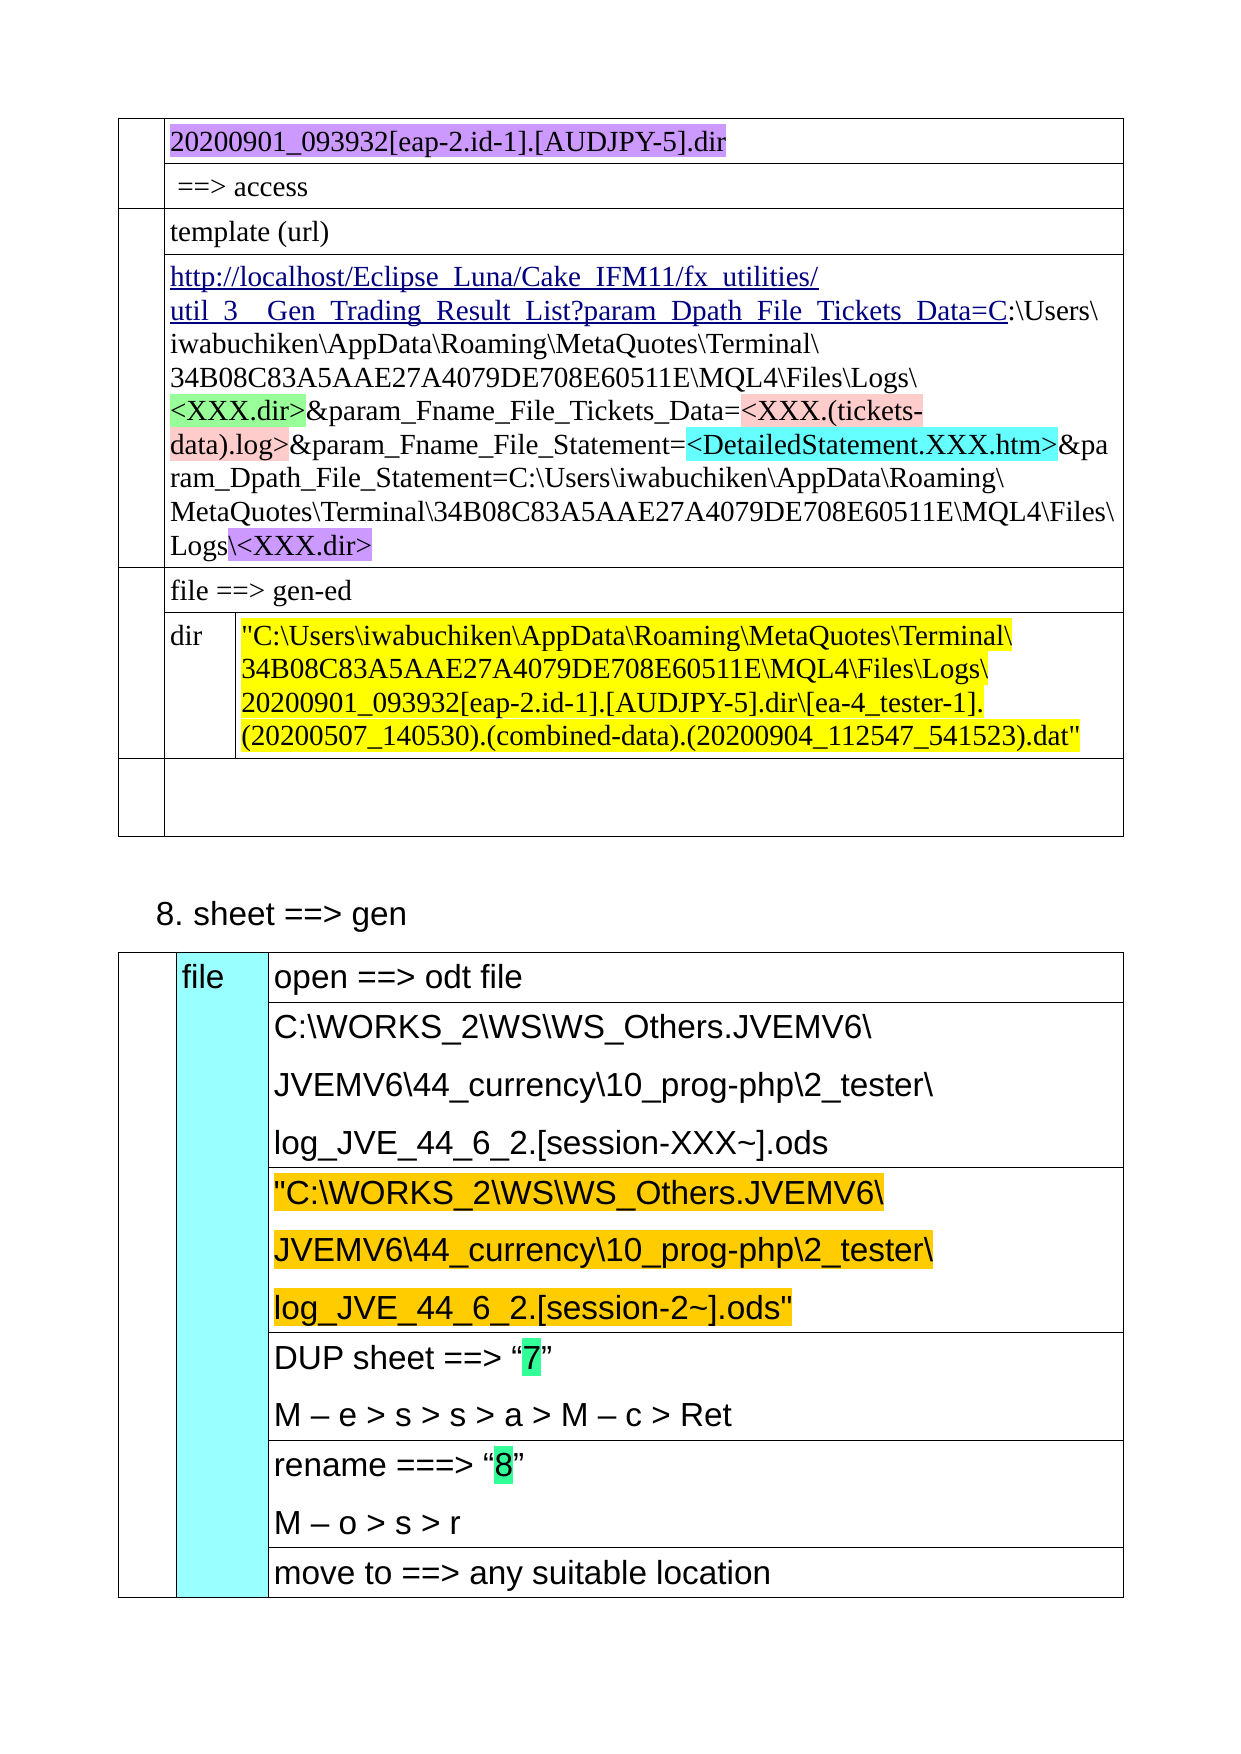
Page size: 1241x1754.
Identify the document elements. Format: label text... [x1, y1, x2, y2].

table_header file [177, 953, 268, 1597]
table_cell [119, 119, 164, 208]
table_cell file ==> gen-ed [165, 568, 1123, 612]
table_cell "C:\WORKS_2\WS\WS_Others.JVEMV6\JVEMV6\44_currency\10_prog-php\2_tester\log_JVE_44_6_2.[session-2~].ods" [269, 1168, 1123, 1332]
table_cell template (url) [165, 209, 1123, 253]
table_header open ==> odt file [269, 953, 1123, 1002]
table_cell DUP sheet ==> “7” M – e > s > s > a > M – c > Ret [269, 1333, 1123, 1440]
table_cell [165, 759, 1123, 836]
table_header [119, 953, 176, 1597]
table_cell ==> access [165, 164, 1123, 208]
table_cell dir [165, 613, 235, 758]
list sheet ==> gen [156, 894, 1122, 932]
table_cell [119, 209, 164, 567]
table_cell [119, 568, 164, 758]
table_cell rename ===> “8” M – o > s > r [269, 1441, 1123, 1547]
table_cell move to ==> any suitable location [269, 1548, 1123, 1597]
table_cell http://localhost/Eclipse_Luna/Cake_IFM11/fx_utilities/util_3__Gen_Trading_Result_List?param_Dpath_File_Tickets_Data=C:\Users\iwabuchiken\AppData\Roaming\MetaQuotes\Terminal\34B08C83A5AAE27A4079DE708E60511E\MQL4\Files\Logs\<XXX.dir>&param_Fname_File_Tickets_Data=<XXX.(tickets-data).log>&param_Fname_File_Statement=<DetailedStatement.XXX.htm>&param_Dpath_File_Statement=C:\Users\iwabuchiken\AppData\Roaming\MetaQuotes\Terminal\34B08C83A5AAE27A4079DE708E60511E\MQL4\Files\Logs\<XXX.dir> [165, 255, 1123, 567]
table_cell 20200901_093932[eap-2.id-1].[AUDJPY-5].dir [165, 119, 1123, 163]
table_cell "C:\Users\iwabuchiken\AppData\Roaming\MetaQuotes\Terminal\34B08C83A5AAE27A4079DE708E60511E\MQL4\Files\Logs\20200901_093932[eap-2.id-1].[AUDJPY-5].dir\[ea-4_tester-1].(20200507_140530).(combined-data).(20200904_112547_541523).dat" [236, 613, 1123, 758]
table_cell C:\WORKS_2\WS\WS_Others.JVEMV6\JVEMV6\44_currency\10_prog-php\2_tester\log_JVE_44_6_2.[session-XXX~].ods [269, 1003, 1123, 1167]
table_cell [119, 759, 164, 836]
